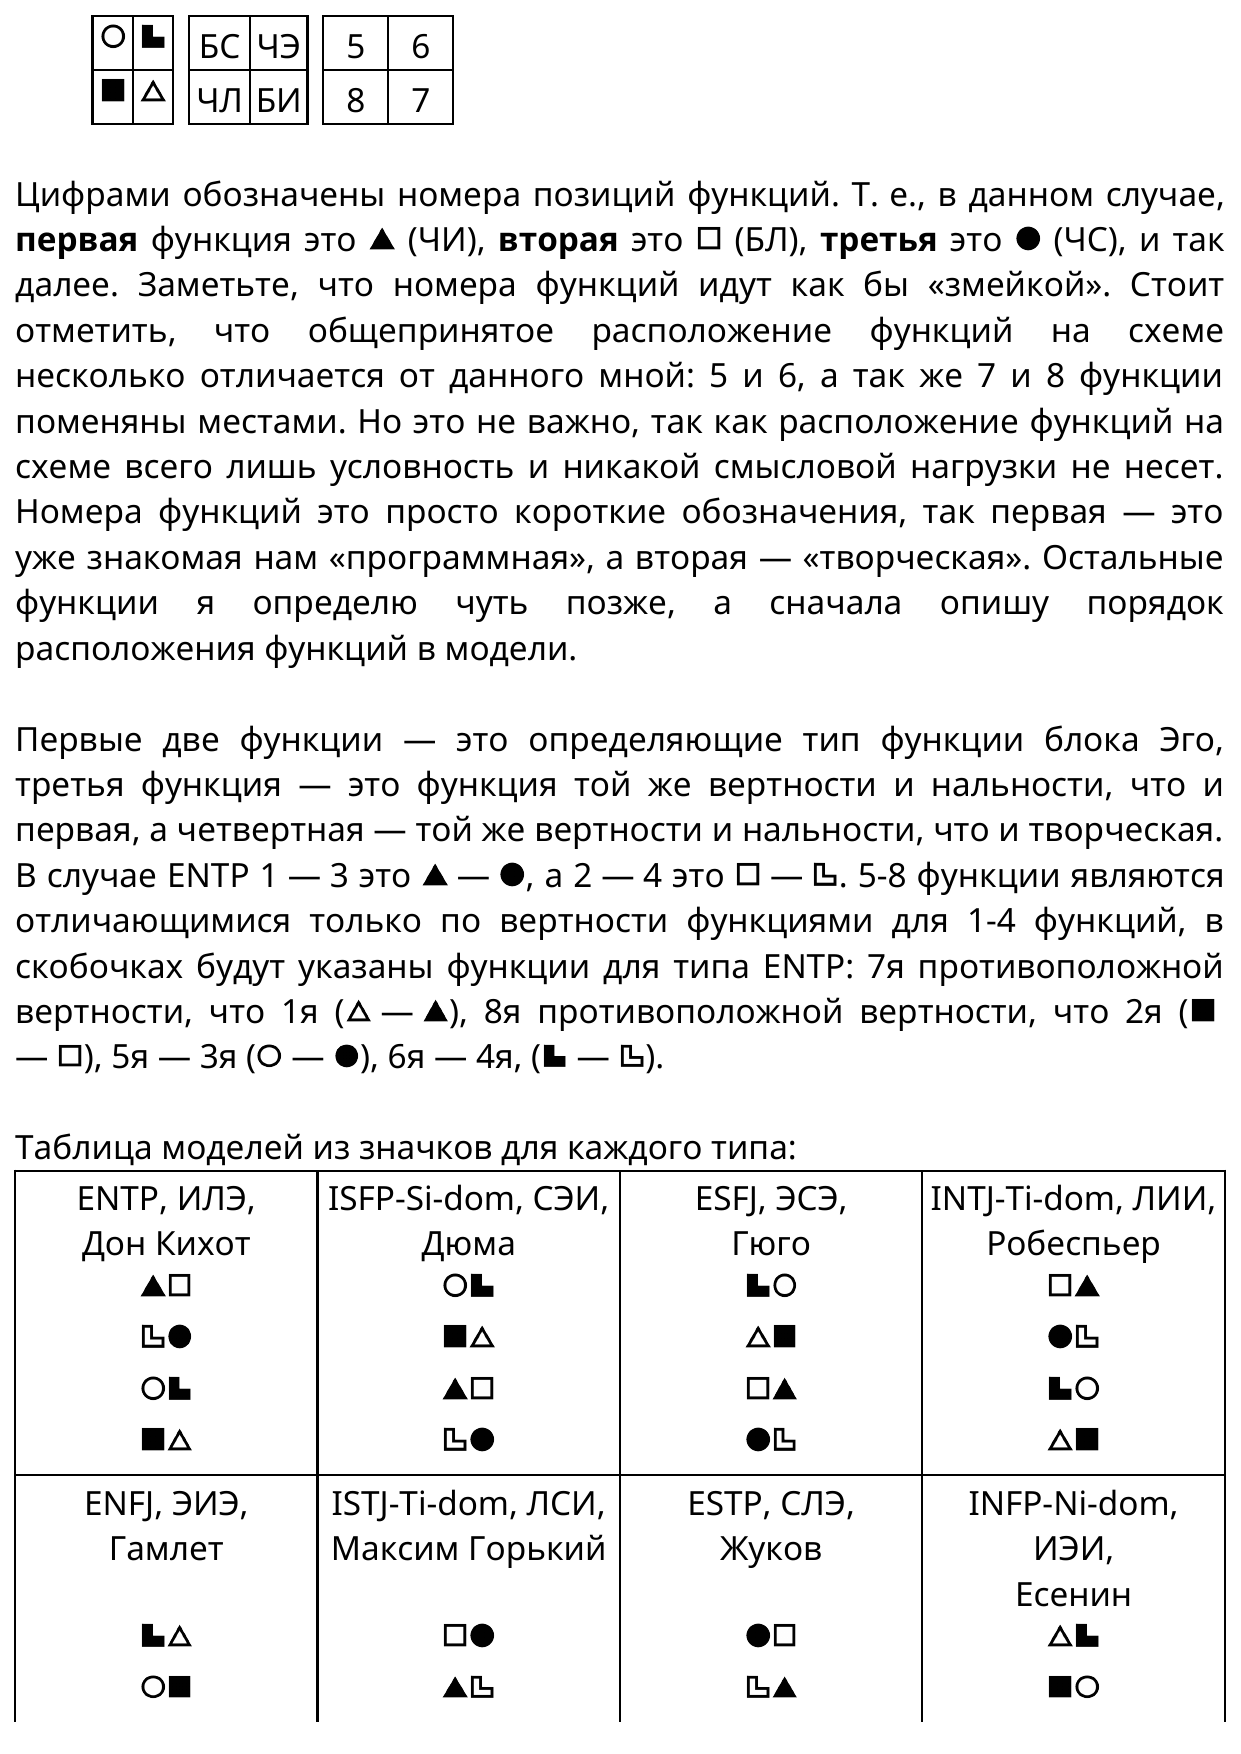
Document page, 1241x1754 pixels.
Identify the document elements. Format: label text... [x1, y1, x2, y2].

table_header ISFP-Si-dom, СЭИ, Дюма [319, 1172, 619, 1268]
text Таблица моделей из значков для каждого типа: [15, 1124, 1225, 1169]
picture [442, 1673, 496, 1700]
table_cell [319, 1670, 619, 1722]
table_cell [319, 1423, 619, 1474]
picture [421, 860, 448, 888]
table_cell [923, 1670, 1224, 1722]
picture [422, 996, 449, 1024]
table_cell ЧЭ [251, 17, 306, 69]
picture [139, 1271, 193, 1299]
table_cell [16, 1320, 316, 1371]
picture [99, 76, 127, 104]
table_header ENTP, ИЛЭ, Дон Кихот [16, 1172, 316, 1268]
table_cell [94, 71, 132, 123]
table_cell [134, 17, 172, 69]
picture [256, 1042, 283, 1069]
text Цифрами обозначены номера позиций функций. Т. е., в данном случае, первая функция это (ЧИ), вторая это (БЛ), третья это (ЧС), и так далее. Заметьте, что номера функций идут как бы «змейкой». Стоит отметить, что общепринятое расположение функций на схеме несколько отличается от данного мной: 5 и 6, а так же 7 и 8 функции поменяны местами. Но это не важно, так как расположение функций на схеме всего лишь условность и никакой смысловой нагрузки не несет. Номера функций это просто короткие обозначения, так первая — это уже знакомая нам «программная», а вторая — «творческая». Остальные функции я определю чуть позже, а сначала опишу порядок расположения функций в модели. [15, 170, 1225, 670]
table_cell [16, 1371, 316, 1423]
picture [1046, 1621, 1100, 1649]
picture [139, 1374, 193, 1402]
picture [139, 22, 167, 50]
picture [618, 1042, 645, 1069]
picture [345, 996, 372, 1024]
table_cell [94, 17, 132, 69]
table_cell [923, 1371, 1224, 1423]
picture [139, 76, 167, 104]
table_cell [174, 15, 188, 69]
picture [1046, 1271, 1100, 1299]
table_cell [621, 1269, 921, 1320]
picture [744, 1621, 798, 1649]
table_cell [923, 1619, 1224, 1670]
picture [442, 1374, 496, 1402]
picture [99, 22, 127, 50]
picture [734, 860, 762, 888]
picture [1046, 1673, 1100, 1700]
table_cell БИ [251, 71, 306, 123]
table_cell [16, 1670, 316, 1722]
table_cell [319, 1619, 619, 1670]
text Первые две функции — это определяющие тип функции блока Эго, третья функция — это функция той же вертности и нальности, что и первая, а четвертная — той же вертности и нальности, что и творческая. В случае ENTP 1 — 3 это — , а 2 — 4 это — . 5-8 функции являются отличающимися только по вертности функциями для 1-4 функций, в скобочках будут указаны функции для типа ENTP: 7я противоположной вертности, что 1я ( — ), 8я противоположной вертности, что 2я ( — ), 5я — 3я ( — ), 6я — 4я, ( — ). [15, 715, 1225, 1079]
picture [368, 224, 396, 252]
table_cell [134, 71, 172, 123]
table_cell [923, 1423, 1224, 1474]
picture [333, 1042, 360, 1069]
table_cell [319, 1371, 619, 1423]
picture [744, 1673, 798, 1700]
table_cell [621, 1423, 921, 1474]
picture [1046, 1374, 1100, 1402]
picture [139, 1323, 193, 1350]
picture [57, 1042, 84, 1069]
table_cell [174, 69, 188, 123]
picture [498, 860, 526, 888]
table_cell [621, 1619, 921, 1670]
picture [695, 224, 723, 252]
picture [139, 1673, 193, 1700]
picture [442, 1323, 496, 1350]
picture [442, 1271, 496, 1299]
table_cell [621, 1371, 921, 1423]
picture [442, 1426, 496, 1453]
table_cell [319, 1269, 619, 1320]
picture [139, 1621, 193, 1649]
table_cell [923, 1320, 1224, 1371]
table_cell [309, 69, 322, 123]
picture [1190, 996, 1217, 1024]
picture [541, 1042, 568, 1069]
table_cell INFP-Ni-dom, ИЭИ, Есенин [923, 1476, 1224, 1619]
picture [812, 860, 839, 888]
table_cell ISTJ-Ti-dom, ЛСИ, Максим Горький [319, 1476, 619, 1619]
table_cell [621, 1320, 921, 1371]
picture [744, 1426, 798, 1453]
table_cell ENFJ, ЭИЭ, Гамлет [16, 1476, 316, 1619]
table_cell [319, 1320, 619, 1371]
picture [442, 1621, 496, 1649]
picture [744, 1374, 798, 1402]
table_header INTJ-Ti-dom, ЛИИ, Робеспьер [923, 1172, 1224, 1268]
table_cell 8 [324, 71, 387, 123]
table_cell [16, 1423, 316, 1474]
picture [1014, 224, 1042, 252]
table_cell [309, 15, 322, 69]
picture [744, 1323, 798, 1350]
picture [139, 1426, 193, 1453]
table_cell 6 [389, 17, 452, 69]
table_cell 7 [389, 71, 452, 123]
picture [744, 1271, 798, 1299]
picture [1046, 1323, 1100, 1350]
table_cell 5 [324, 17, 387, 69]
table_cell ЧЛ [190, 71, 249, 123]
table_header ESFJ, ЭСЭ, Гюго [621, 1172, 921, 1268]
table_cell ESTP, СЛЭ, Жуков [621, 1476, 921, 1619]
table_cell [621, 1670, 921, 1722]
table_cell БС [190, 17, 249, 69]
table_cell [16, 1269, 316, 1320]
table_cell [923, 1269, 1224, 1320]
table_cell [16, 1619, 316, 1670]
picture [1046, 1426, 1100, 1453]
